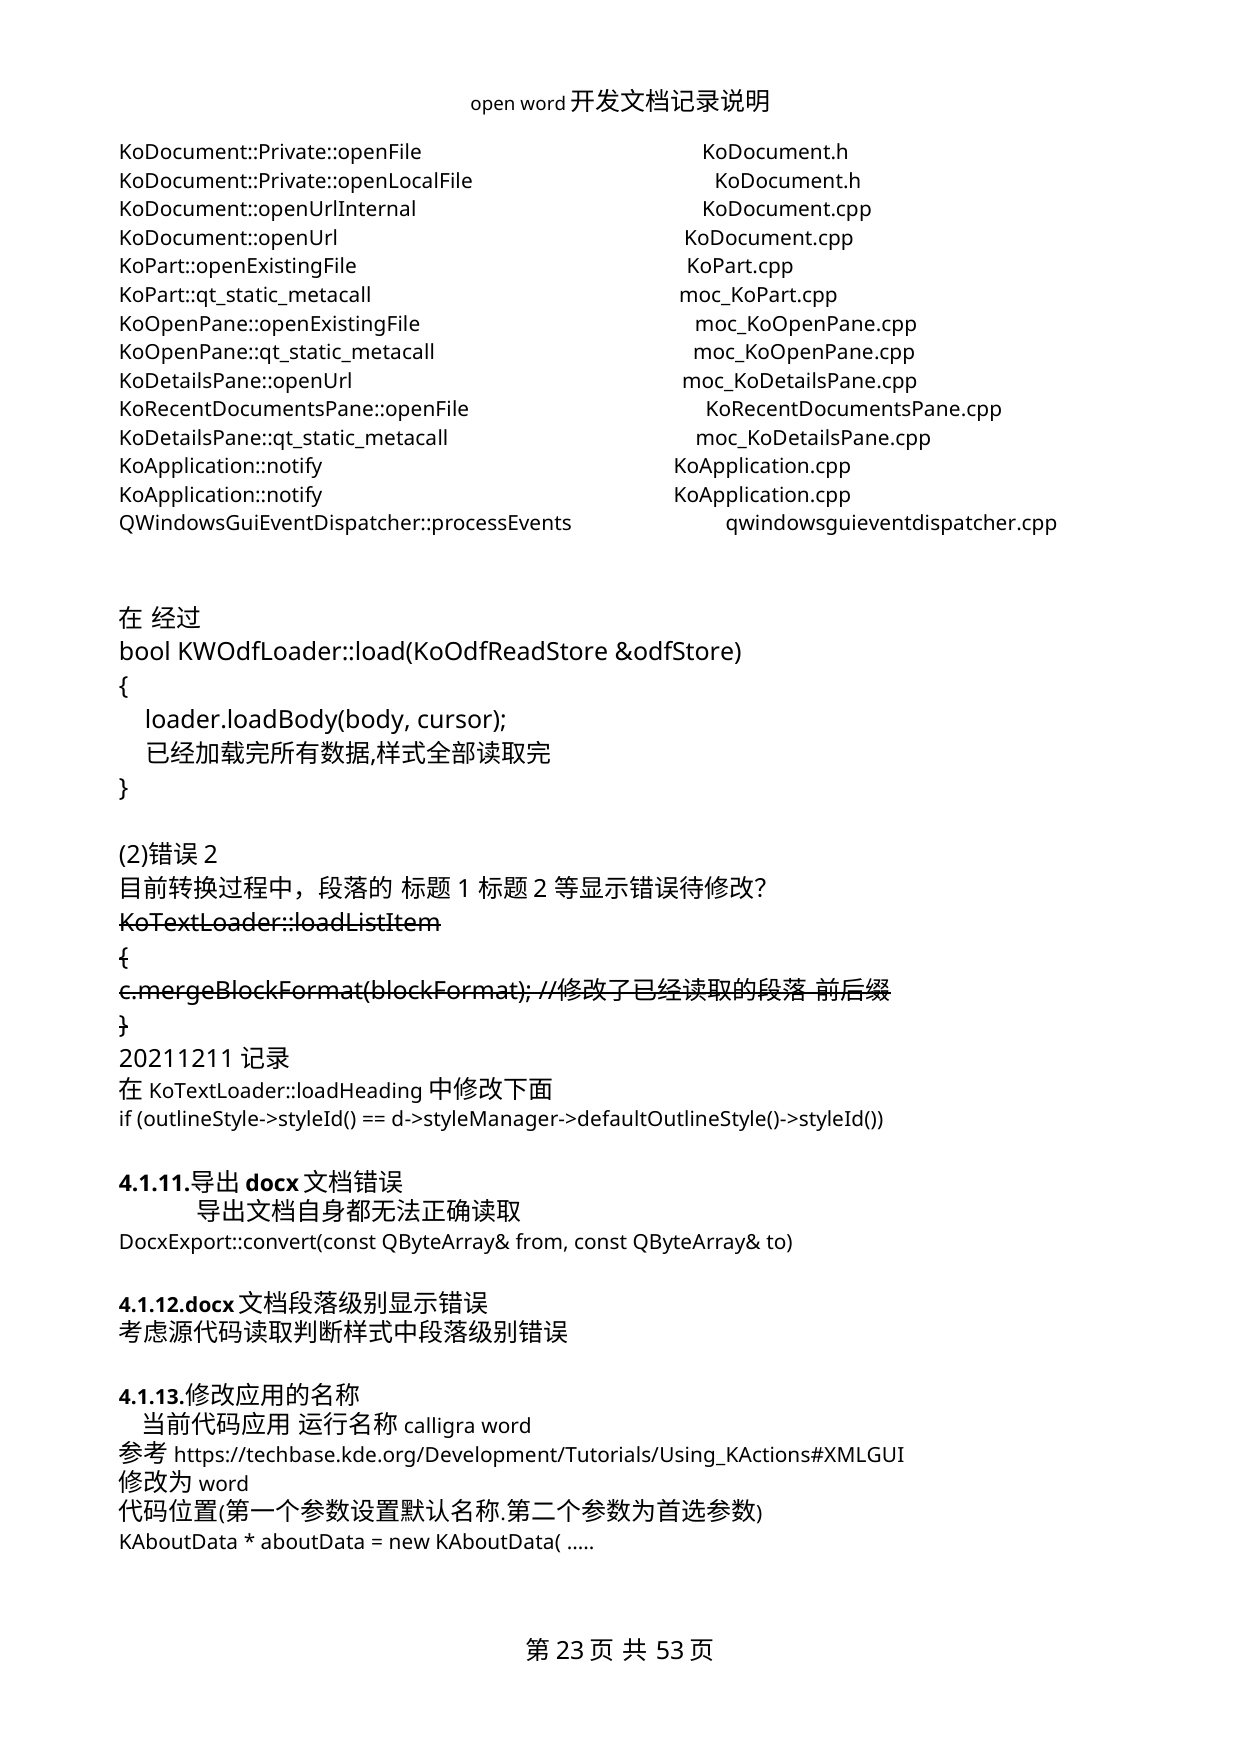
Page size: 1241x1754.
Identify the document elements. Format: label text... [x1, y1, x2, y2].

text KoPart::qt_static_metacall moc_KoPart.cpp [119, 280, 1121, 308]
text 参考https://techbase.kde.org/Development/Tutorials/Using_KActions#XMLGUI [119, 1439, 1121, 1468]
text QWindowsGuiEventDispatcher::processEvents qwindowsguieventdispatcher.cpp [119, 508, 1121, 537]
text KAboutData * aboutData = new KAboutData( ..... [119, 1527, 1121, 1555]
text 在KoTextLoader::loadHeading 中修改下面 [119, 1075, 1121, 1104]
text 导出文档自身都无法正确读取 [119, 1198, 1121, 1227]
text 代码位置(第一个参数设置默认名称.第二个参数为首选参数) [119, 1497, 1121, 1527]
text KoDocument::Private::openFile KoDocument.h [119, 137, 1121, 166]
text { [119, 668, 1121, 702]
text KoDocument::openUrl KoDocument.cpp [119, 223, 1121, 251]
text bool KWOdfLoader::load(KoOdfReadStore &odfStore) [119, 634, 1121, 668]
text KoDocument::Private::openLocalFile KoDocument.h [119, 166, 1121, 194]
text 考虑源代码读取判断样式中段落级别错误 [119, 1318, 1121, 1347]
text 修改为word [119, 1468, 1121, 1497]
subtitle 导出docx文档错误 [119, 1167, 1121, 1198]
text KoDetailsPane::openUrl moc_KoDetailsPane.cpp [119, 366, 1121, 394]
text loader.loadBody(body, cursor); [119, 702, 1121, 736]
text KoApplication::notify KoApplication.cpp [119, 480, 1121, 508]
text 目前转换过程中，段落的 标题1 标题2 等显示错误待修改？ [119, 871, 1121, 905]
text KoDocument::openUrlInternal KoDocument.cpp [119, 194, 1121, 223]
text KoDetailsPane::qt_static_metacall moc_KoDetailsPane.cpp [119, 423, 1121, 451]
text (2)错误2 [119, 837, 1121, 871]
subtitle docx文档段落级别显示错误 [119, 1289, 1121, 1318]
subtitle 修改应用的名称 [119, 1381, 1121, 1410]
text 当前代码应用 运行名称calligra word [119, 1410, 1121, 1439]
text } [119, 1007, 1121, 1041]
text KoOpenPane::qt_static_metacall moc_KoOpenPane.cpp [119, 337, 1121, 366]
text KoRecentDocumentsPane::openFile KoRecentDocumentsPane.cpp [119, 394, 1121, 423]
text { [119, 939, 1121, 973]
text KoPart::openExistingFile KoPart.cpp [119, 251, 1121, 280]
text if (outlineStyle->styleId() == d->styleManager->defaultOutlineStyle()->styleId()) [119, 1104, 1121, 1133]
text KoApplication::notify KoApplication.cpp [119, 451, 1121, 480]
text KoTextLoader::loadListItem [119, 905, 1121, 939]
text 已经加载完所有数据,样式全部读取完 [119, 736, 1121, 769]
text DocxExport::convert(const QByteArray& from, const QByteArray& to) [119, 1227, 1121, 1255]
text 在 经过 [119, 605, 1121, 634]
text 20211211记录 [119, 1041, 1121, 1075]
text } [119, 769, 1121, 803]
text c.mergeBlockFormat(blockFormat); //修改了已经读取的段落 前后缀 [119, 973, 1121, 1007]
text KoOpenPane::openExistingFile moc_KoOpenPane.cpp [119, 308, 1121, 337]
